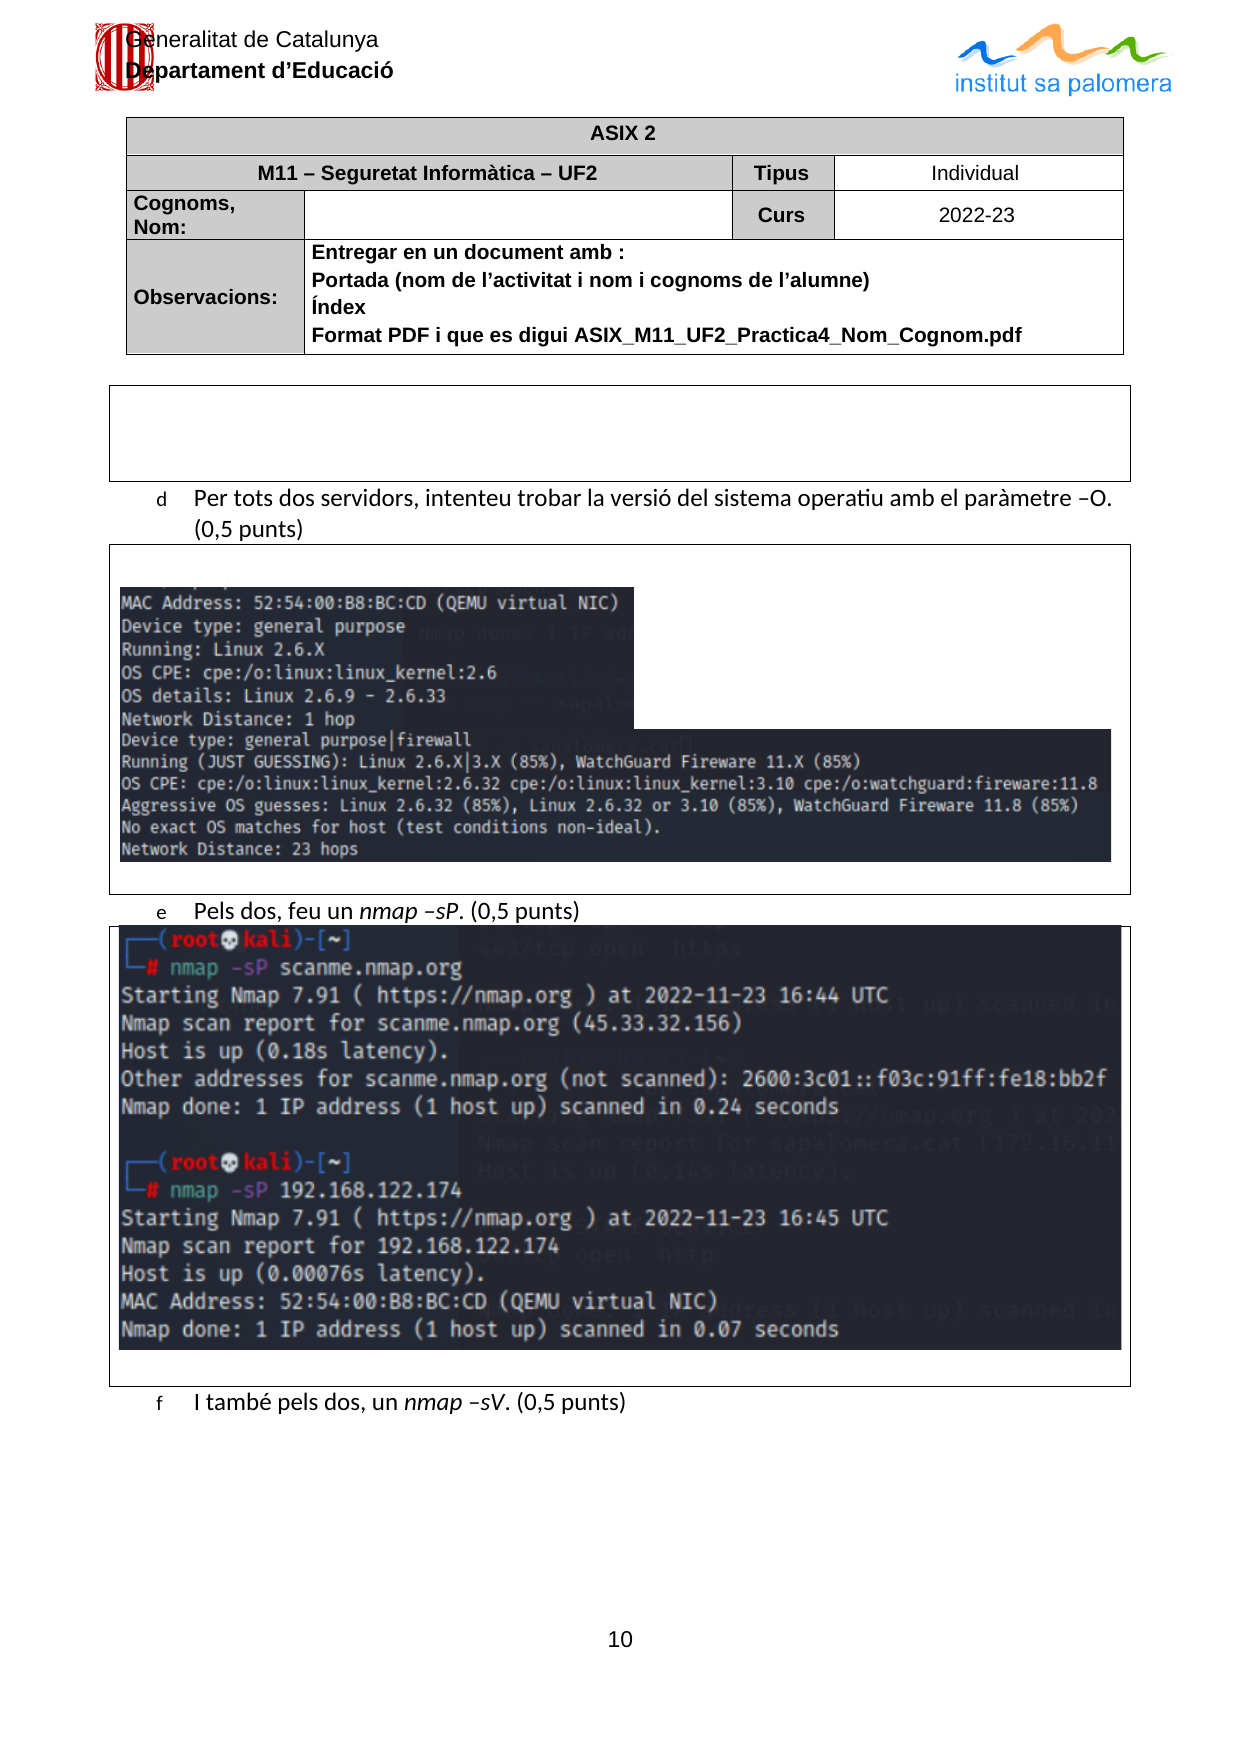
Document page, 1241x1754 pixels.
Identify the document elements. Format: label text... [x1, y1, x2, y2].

picture [948, 21, 1177, 100]
picture [118, 925, 1122, 1350]
list Per tots dos servidors, intenteu trobar la versió del sistema operatiu amb el paràmetre –O. (0,5 punts) [156, 482, 1121, 543]
list Pels dos, feu un nmap –sP. (0,5 punts) [156, 895, 1121, 925]
picture [93, 21, 155, 93]
list I també pels dos, un nmap –sV. (0,5 punts) [156, 1387, 1121, 1417]
picture [120, 587, 1112, 862]
